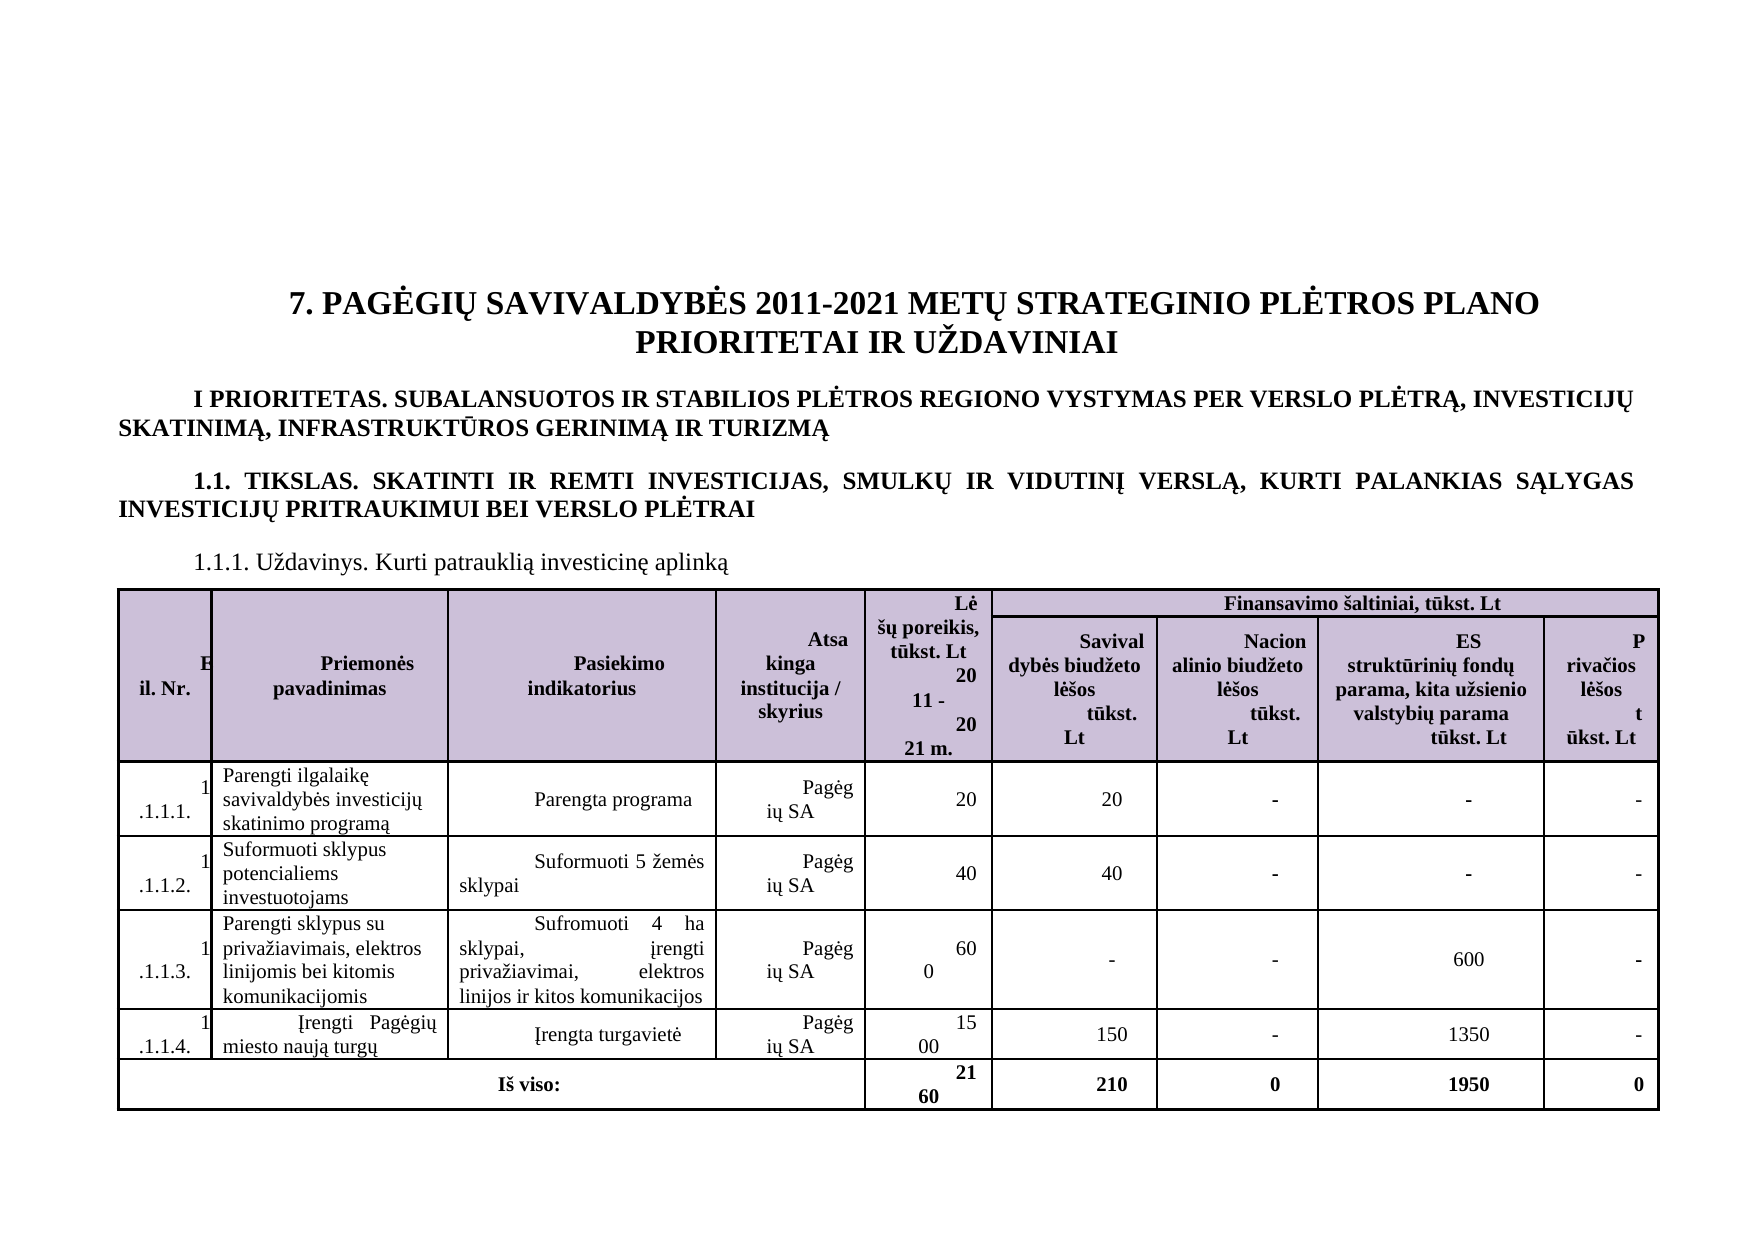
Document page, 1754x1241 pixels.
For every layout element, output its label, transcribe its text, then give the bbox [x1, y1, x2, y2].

table_cell 0 [1545, 1060, 1657, 1108]
text 1.1. TIKSLAS. SKATINTI IR REMTI INVESTICIJAS, SMULKŲ IR VIDUTINĮ VERSLĄ, KURTI PALANKIAS SĄLYGAS INVESTICIJŲ PRITRAUKIMUI BEI VERSLO PLĖTRAI [118, 466, 1636, 523]
table_cell Įrengti Pagėgių miesto naują turgų [213, 1010, 447, 1058]
table_cell Pagėgių SA [717, 1010, 864, 1058]
table_cell Pagėgių SA [717, 911, 864, 1008]
table_cell 40 [993, 837, 1156, 909]
table_cell Pagėgių SA [717, 763, 864, 835]
table_cell - [1319, 837, 1543, 909]
table_cell - [1545, 1010, 1657, 1058]
table_cell Sufromuoti 4 ha sklypai, įrengti privažiavimai, elektros linijos ir kitos komunikacijos [449, 911, 715, 1008]
table_cell - [993, 911, 1156, 1008]
table_cell Parengta programa [449, 763, 715, 835]
table_cell Savivaldybės biudžeto lėšos tūkst. Lt [993, 618, 1156, 760]
table_header Eil. Nr. [120, 591, 210, 760]
table_header Atsakinga institucija / skyrius [717, 591, 864, 760]
table_cell - [1545, 763, 1657, 835]
table_cell - [1319, 763, 1543, 835]
table_cell 1.1.1.2. [120, 837, 210, 909]
text 7. PAGĖGIŲ SAVIVALDYBĖS 2011-2021 METŲ STRATEGINIO PLĖTROS PLANO PRIORITETAI IR UŽDAVINIAI [118, 283, 1636, 360]
table_cell 2160 [866, 1060, 991, 1108]
table_header Pasiekimo indikatorius [449, 591, 715, 760]
table_cell 1950 [1319, 1060, 1543, 1108]
table_cell 1500 [866, 1010, 991, 1058]
table_cell 1.1.1.1. [120, 763, 210, 835]
table_cell 1.1.1.3. [120, 911, 210, 1008]
table_cell 0 [1158, 1060, 1317, 1108]
table_cell - [1158, 837, 1317, 909]
table_cell - [1545, 911, 1657, 1008]
table_cell - [1545, 837, 1657, 909]
table_cell Įrengta turgavietė [449, 1010, 715, 1058]
table_header Lėšų poreikis, tūkst. Lt 2011 - 2021 m. [866, 591, 991, 760]
table_cell 150 [993, 1010, 1156, 1058]
table_cell ES struktūrinių fondų parama, kita užsienio valstybių parama tūkst. Lt [1319, 618, 1543, 760]
table_cell 600 [866, 911, 991, 1008]
table_cell Iš viso: [120, 1060, 864, 1108]
table_cell 1.1.1.4. [120, 1010, 210, 1058]
table_cell - [1158, 763, 1317, 835]
table_cell Privačios lėšos tūkst. Lt [1545, 618, 1657, 760]
table_cell Nacionalinio biudžeto lėšos tūkst. Lt [1158, 618, 1317, 760]
table_cell 600 [1319, 911, 1543, 1008]
table_cell Suformuoti 5 žemės sklypai [449, 837, 715, 909]
table_cell Pagėgių SA [717, 837, 864, 909]
table_cell 1350 [1319, 1010, 1543, 1058]
text 1.1.1. Uždavinys. Kurti patrauklią investicinę aplinką [118, 547, 1636, 576]
table_header Priemonės pavadinimas [213, 591, 447, 760]
table_cell Parengti ilgalaikę savivaldybės investicijų skatinimo programą [213, 763, 447, 835]
table_cell 20 [866, 763, 991, 835]
table_header Finansavimo šaltiniai, tūkst. Lt [993, 591, 1657, 615]
table_cell Suformuoti sklypus potencialiems investuotojams [213, 837, 447, 909]
table_cell 20 [993, 763, 1156, 835]
table_cell - [1158, 911, 1317, 1008]
text I PRIORITETAS. SUBALANSUOTOS IR STABILIOS PLĖTROS REGIONO VYSTYMAS PER VERSLO PLĖTRĄ, INVESTICIJŲ SKATINIMĄ, INFRASTRUKTŪROS GERINIMĄ IR TURIZMĄ [118, 384, 1636, 442]
table_cell Parengti sklypus su privažiavimais, elektros linijomis bei kitomis komunikacijomis [213, 911, 447, 1008]
table_cell 210 [993, 1060, 1156, 1108]
table_cell 40 [866, 837, 991, 909]
table_cell - [1158, 1010, 1317, 1058]
